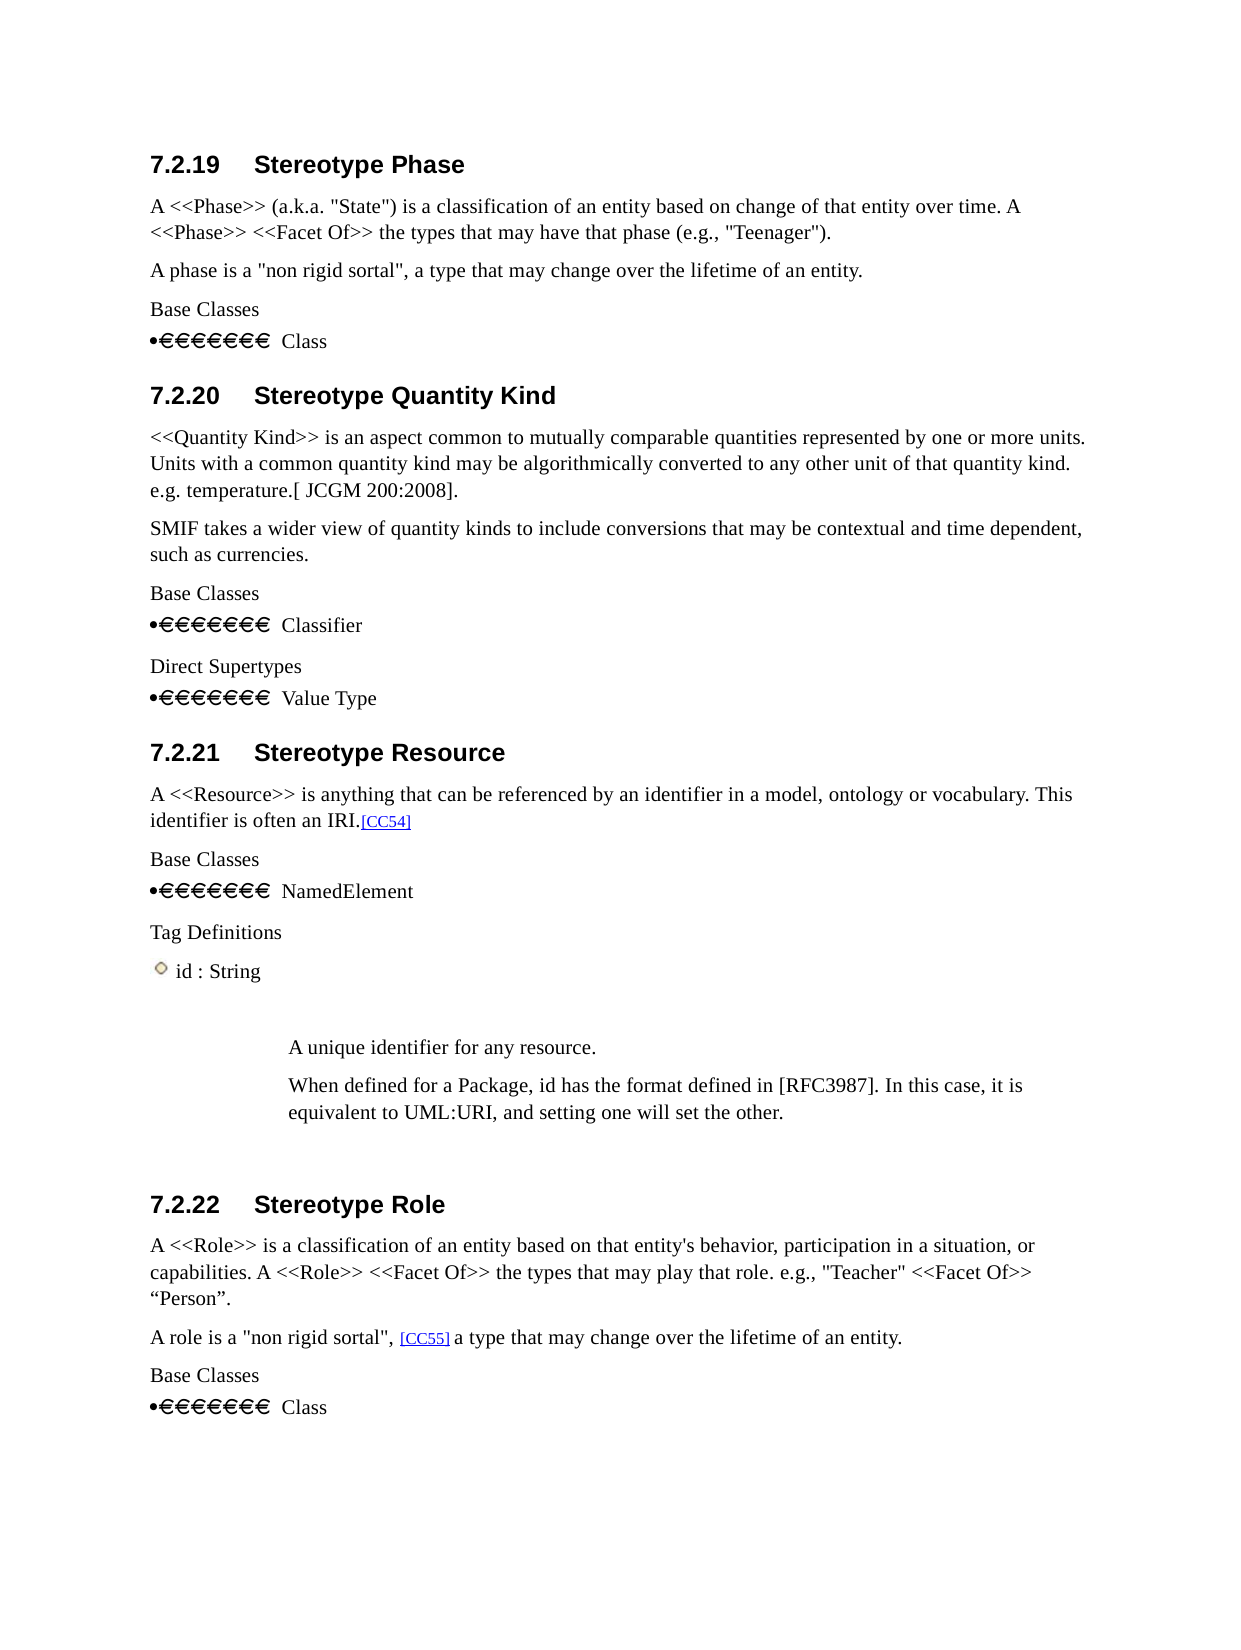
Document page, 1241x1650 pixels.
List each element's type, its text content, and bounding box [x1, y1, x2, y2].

subtitle Stereotype Resource [150, 738, 1090, 767]
subtitle Stereotype Quantity Kind [150, 381, 1090, 410]
text Tag Definitions [150, 920, 1090, 944]
text id : String [150, 958, 1090, 982]
text A role is a "non rigid sortal", [CC55] a type that may change over the lifetime of an entity. [150, 1324, 1090, 1348]
text A <<Role>> is a classification of an entity based on that entity's behavior, participation in a situation, or capabilities. A <<Role>> <<Facet Of>> the types that may play that role. e.g., "Teacher" <<Facet Of>> “Person”. [150, 1233, 1090, 1310]
text Base Classes [150, 580, 1090, 604]
subtitle Stereotype Phase [150, 150, 1090, 179]
text · Value Type [150, 686, 1090, 710]
text SMIF takes a wider view of quantity kinds to include conversions that may be contextual and time dependent, such as currencies. [150, 516, 1090, 566]
text Base Classes [150, 1363, 1090, 1387]
text · Class [150, 329, 1090, 353]
text Direct Supertypes [150, 654, 1090, 678]
text Base Classes [150, 297, 1090, 321]
text · Classifier [150, 613, 1090, 637]
subtitle Stereotype Role [150, 1190, 1090, 1219]
text <<Quantity Kind>> is an aspect common to mutually comparable quantities represented by one or more units. Units with a common quantity kind may be algorithmically converted to any other unit of that quantity kind. e.g. temperature.[ JCGM 200:2008]. [150, 424, 1090, 501]
text When defined for a Package, id has the format defined in [RFC3987]. In this case, it is equivalent to UML:URI, and setting one will set the other. [288, 1073, 1090, 1124]
text A phase is a "non rigid sortal", a type that may change over the lifetime of an entity. [150, 258, 1090, 282]
text A <<Resource>> is anything that can be referenced by an identifier in a model, ontology or vocabulary. This identifier is often an IRI.[CC54] [150, 782, 1090, 832]
text A unique identifier for any resource. [288, 1035, 1090, 1059]
text A <<Phase>> (a.k.a. "State") is a classification of an entity based on change of that entity over time. A <<Phase>> <<Facet Of>> the types that may have that phase (e.g., "Teenager"). [150, 194, 1090, 244]
text · Class [150, 1395, 1090, 1419]
text · NamedElement [150, 879, 1090, 903]
picture [150, 958, 170, 978]
text Base Classes [150, 846, 1090, 870]
